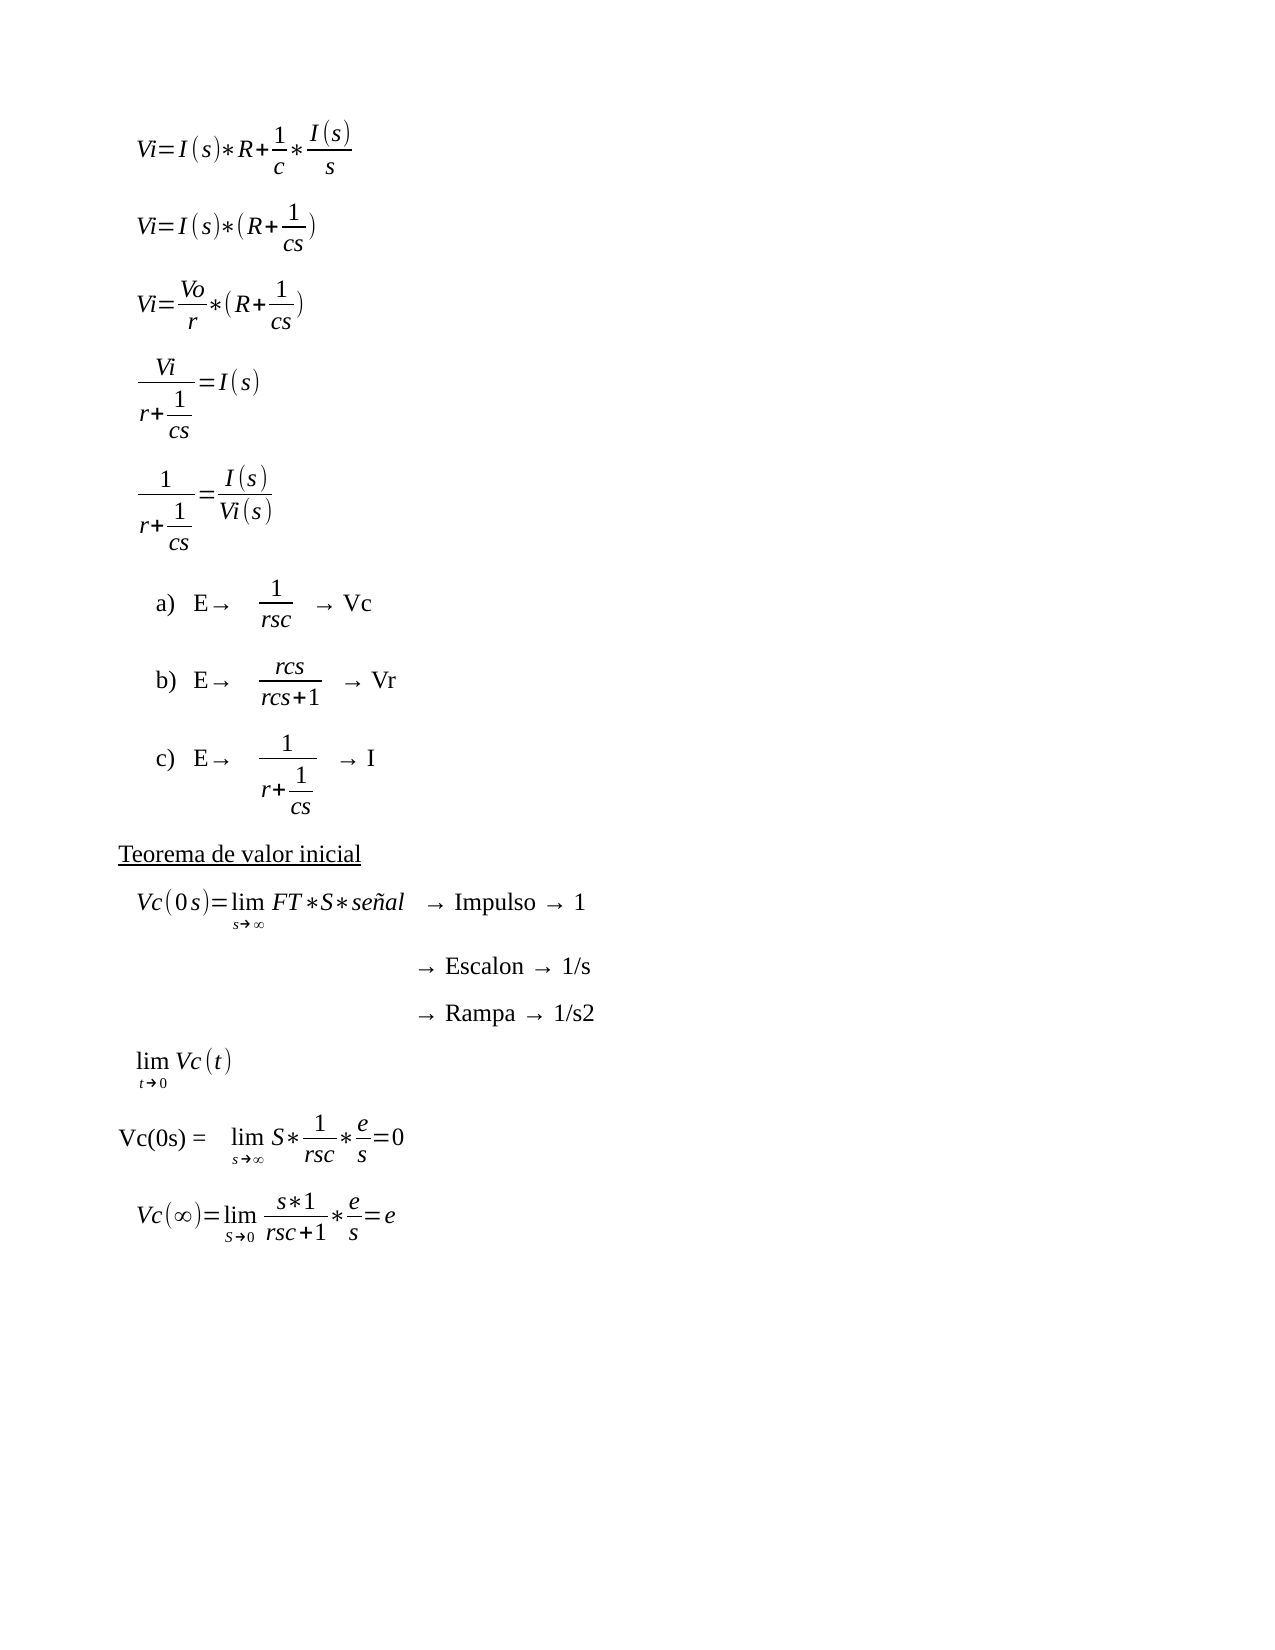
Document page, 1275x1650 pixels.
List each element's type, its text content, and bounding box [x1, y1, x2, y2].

list E→ → I [156, 730, 1157, 820]
text → Escalon → 1/s [118, 951, 1157, 979]
text → Rampa → 1/s2 [118, 998, 1157, 1027]
text Teorema de valor inicial [118, 839, 1157, 868]
text Vc(0s) = [118, 1110, 1157, 1169]
list E→ → Vc [156, 574, 1157, 633]
list E→ → Vr [156, 652, 1157, 711]
text → Impulso → 1 [118, 887, 1157, 932]
